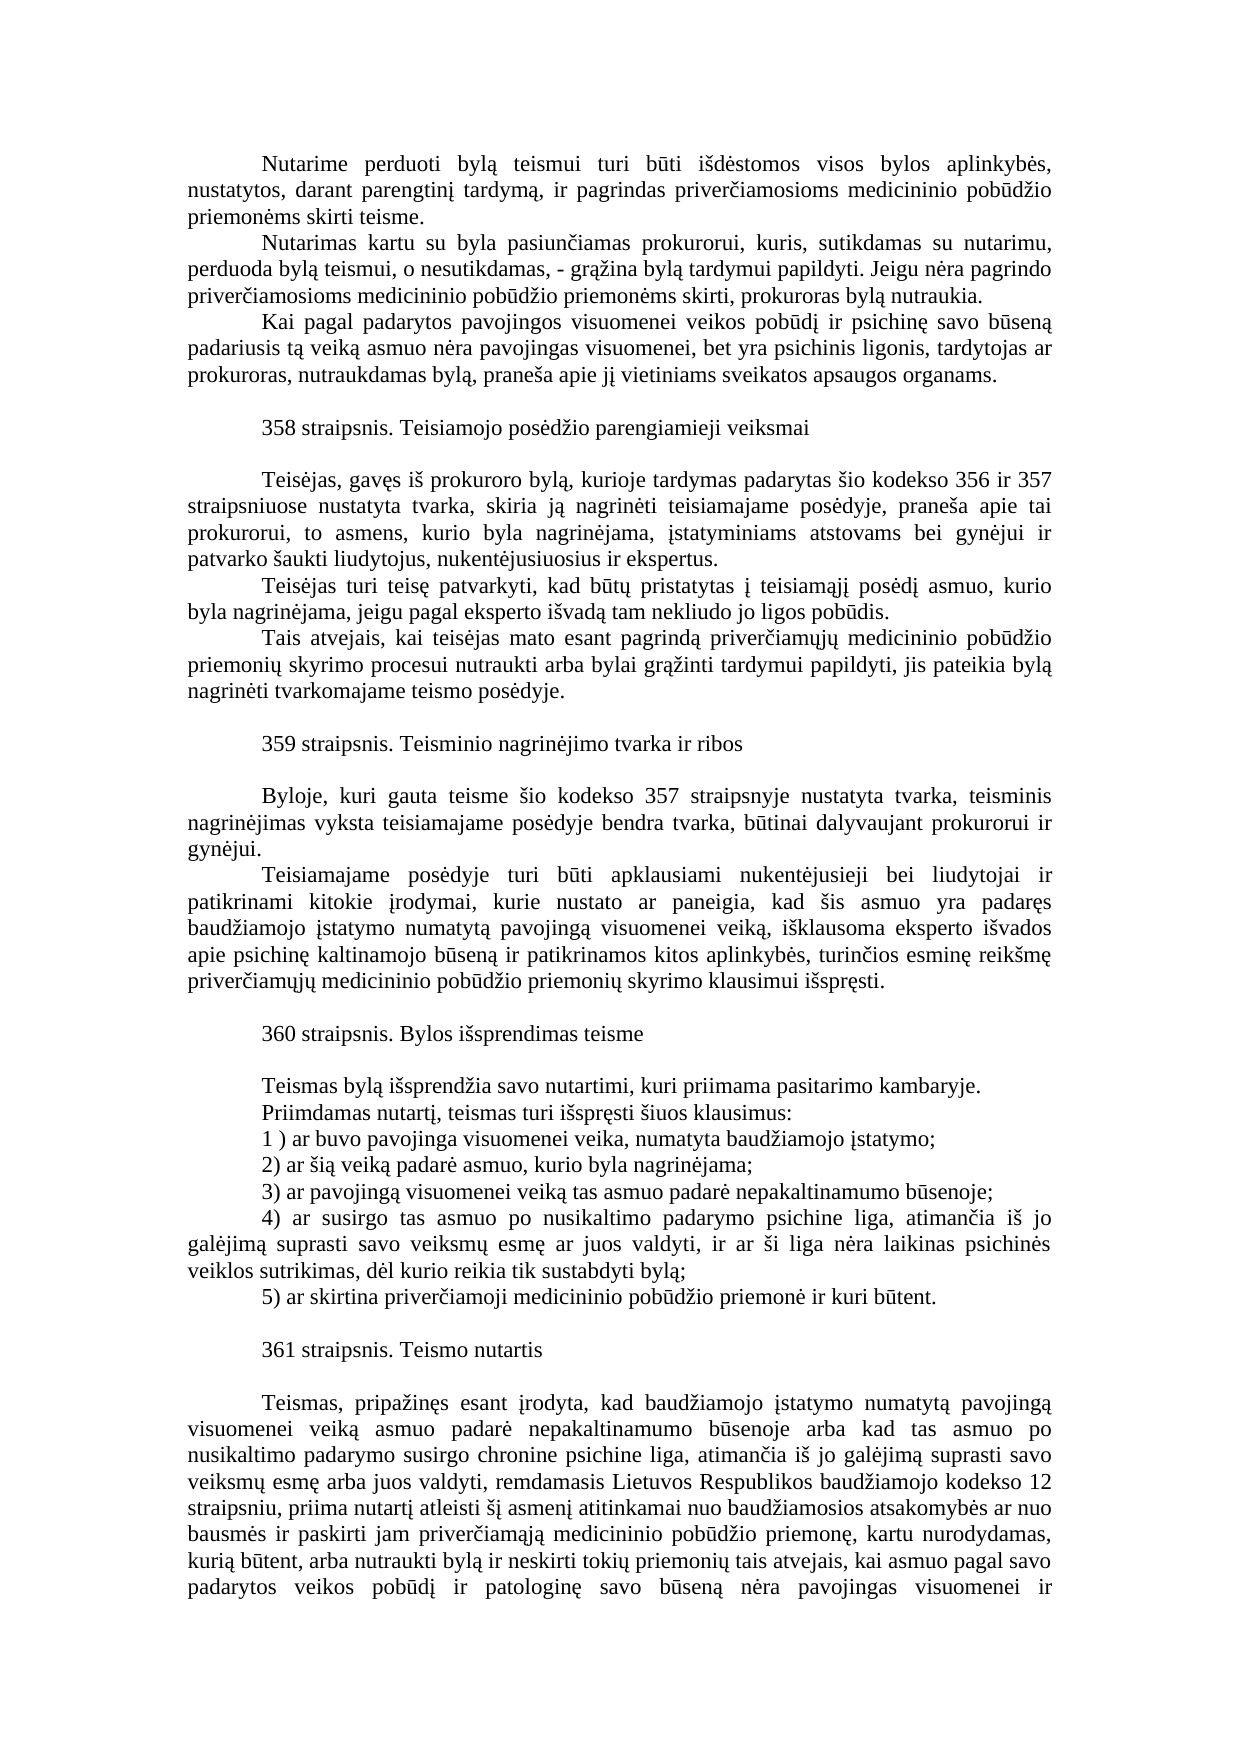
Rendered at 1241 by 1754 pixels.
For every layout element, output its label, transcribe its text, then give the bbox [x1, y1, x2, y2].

text Byloje, kuri gauta teisme šio kodekso 357 straipsnyje nustatyta tvarka, teisminis nagrinėjimas vyksta teisiamajame posėdyje bendra tvarka, būtinai dalyvaujant prokurorui ir gynėjui. [187, 782, 1053, 862]
text 359 straipsnis. Teisminio nagrinėjimo tvarka ir ribos [187, 730, 1053, 756]
text Priimdamas nutartį, teismas turi išspręsti šiuos klausimus: [187, 1099, 1053, 1125]
text 4) ar susirgo tas asmuo po nusikaltimo padarymo psichine liga, atimančia iš jo galėjimą suprasti savo veiksmų esmę ar juos valdyti, ir ar ši liga nėra laikinas psichinės veiklos sutrikimas, dėl kurio reikia tik sustabdyti bylą; [187, 1204, 1053, 1283]
text 5) ar skirtina priverčiamoji medicininio pobūdžio priemonė ir kuri būtent. [187, 1283, 1053, 1309]
text Nutarimas kartu su byla pasiunčiamas prokurorui, kuris, sutikdamas su nutarimu, perduoda bylą teismui, o nesutikdamas, - grąžina bylą tardymui papildyti. Jeigu nėra pagrindo priverčiamosioms medicininio pobūdžio priemonėms skirti, prokuroras bylą nutraukia. [187, 229, 1053, 308]
text Teismas bylą išsprendžia savo nutartimi, kuri priimama pasitarimo kambaryje. [187, 1072, 1053, 1099]
text 360 straipsnis. Bylos išsprendimas teisme [187, 1020, 1053, 1046]
text 2) ar šią veiką padarė asmuo, kurio byla nagrinėjama; [187, 1151, 1053, 1178]
text 358 straipsnis. Teisiamojo posėdžio parengiamieji veiksmai [187, 413, 1053, 440]
text 3) ar pavojingą visuomenei veiką tas asmuo padarė nepakaltinamumo būsenoje; [187, 1178, 1053, 1204]
text Teisiamajame posėdyje turi būti apklausiami nukentėjusieji bei liudytojai ir patikrinami kitokie įrodymai, kurie nustato ar paneigia, kad šis asmuo yra padaręs baudžiamojo įstatymo numatytą pavojingą visuomenei veiką, išklausoma eksperto išvados apie psichinę kaltinamojo būseną ir patikrinamos kitos aplinkybės, turinčios esminę reikšmę priverčiamųjų medicininio pobūdžio priemonių skyrimo klausimui išspręsti. [187, 862, 1053, 993]
text Kai pagal padarytos pavojingos visuomenei veikos pobūdį ir psichinę savo būseną padariusis tą veiką asmuo nėra pavojingas visuomenei, bet yra psichinis ligonis, tardytojas ar prokuroras, nutraukdamas bylą, praneša apie jį vietiniams sveikatos apsaugos organams. [187, 308, 1053, 387]
text 361 straipsnis. Teismo nutartis [187, 1336, 1053, 1362]
text Teisėjas turi teisę patvarkyti, kad būtų pristatytas į teisiamąjį posėdį asmuo, kurio byla nagrinėjama, jeigu pagal eksperto išvadą tam nekliudo jo ligos pobūdis. [187, 572, 1053, 624]
text Nutarime perduoti bylą teismui turi būti išdėstomos visos bylos aplinkybės, nustatytos, darant parengtinį tardymą, ir pagrindas priverčiamosioms medicininio pobūdžio priemonėms skirti teisme. [187, 150, 1053, 229]
text Teismas, pripažinęs esant įrodyta, kad baudžiamojo įstatymo numatytą pavojingą visuomenei veiką asmuo padarė nepakaltinamumo būsenoje arba kad tas asmuo po nusikaltimo padarymo susirgo chronine psichine liga, atimančia iš jo galėjimą suprasti savo veiksmų esmę arba juos valdyti, remdamasis Lietuvos Respublikos baudžiamojo kodekso 12 straipsniu, priima nutartį atleisti šį asmenį atitinkamai nuo baudžiamosios atsakomybės ar nuo bausmės ir paskirti jam priverčiamąją medicininio pobūdžio priemonę, kartu nurodydamas, kurią būtent, arba nutraukti bylą ir neskirti tokių priemonių tais atvejais, kai asmuo pagal savo padarytos veikos pobūdį ir patologinę savo būseną nėra pavojingas visuomenei ir [187, 1389, 1053, 1599]
text Tais atvejais, kai teisėjas mato esant pagrindą priverčiamųjų medicininio pobūdžio priemonių skyrimo procesui nutraukti arba bylai grąžinti tardymui papildyti, jis pateikia bylą nagrinėti tvarkomajame teismo posėdyje. [187, 624, 1053, 703]
text Teisėjas, gavęs iš prokuroro bylą, kurioje tardymas padarytas šio kodekso 356 ir 357 straipsniuose nustatyta tvarka, skiria ją nagrinėti teisiamajame posėdyje, praneša apie tai prokurorui, to asmens, kurio byla nagrinėjama, įstatyminiams atstovams bei gynėjui ir patvarko šaukti liudytojus, nukentėjusiuosius ir ekspertus. [187, 466, 1053, 572]
text 1 ) ar buvo pavojinga visuomenei veika, numatyta baudžiamojo įstatymo; [187, 1125, 1053, 1151]
